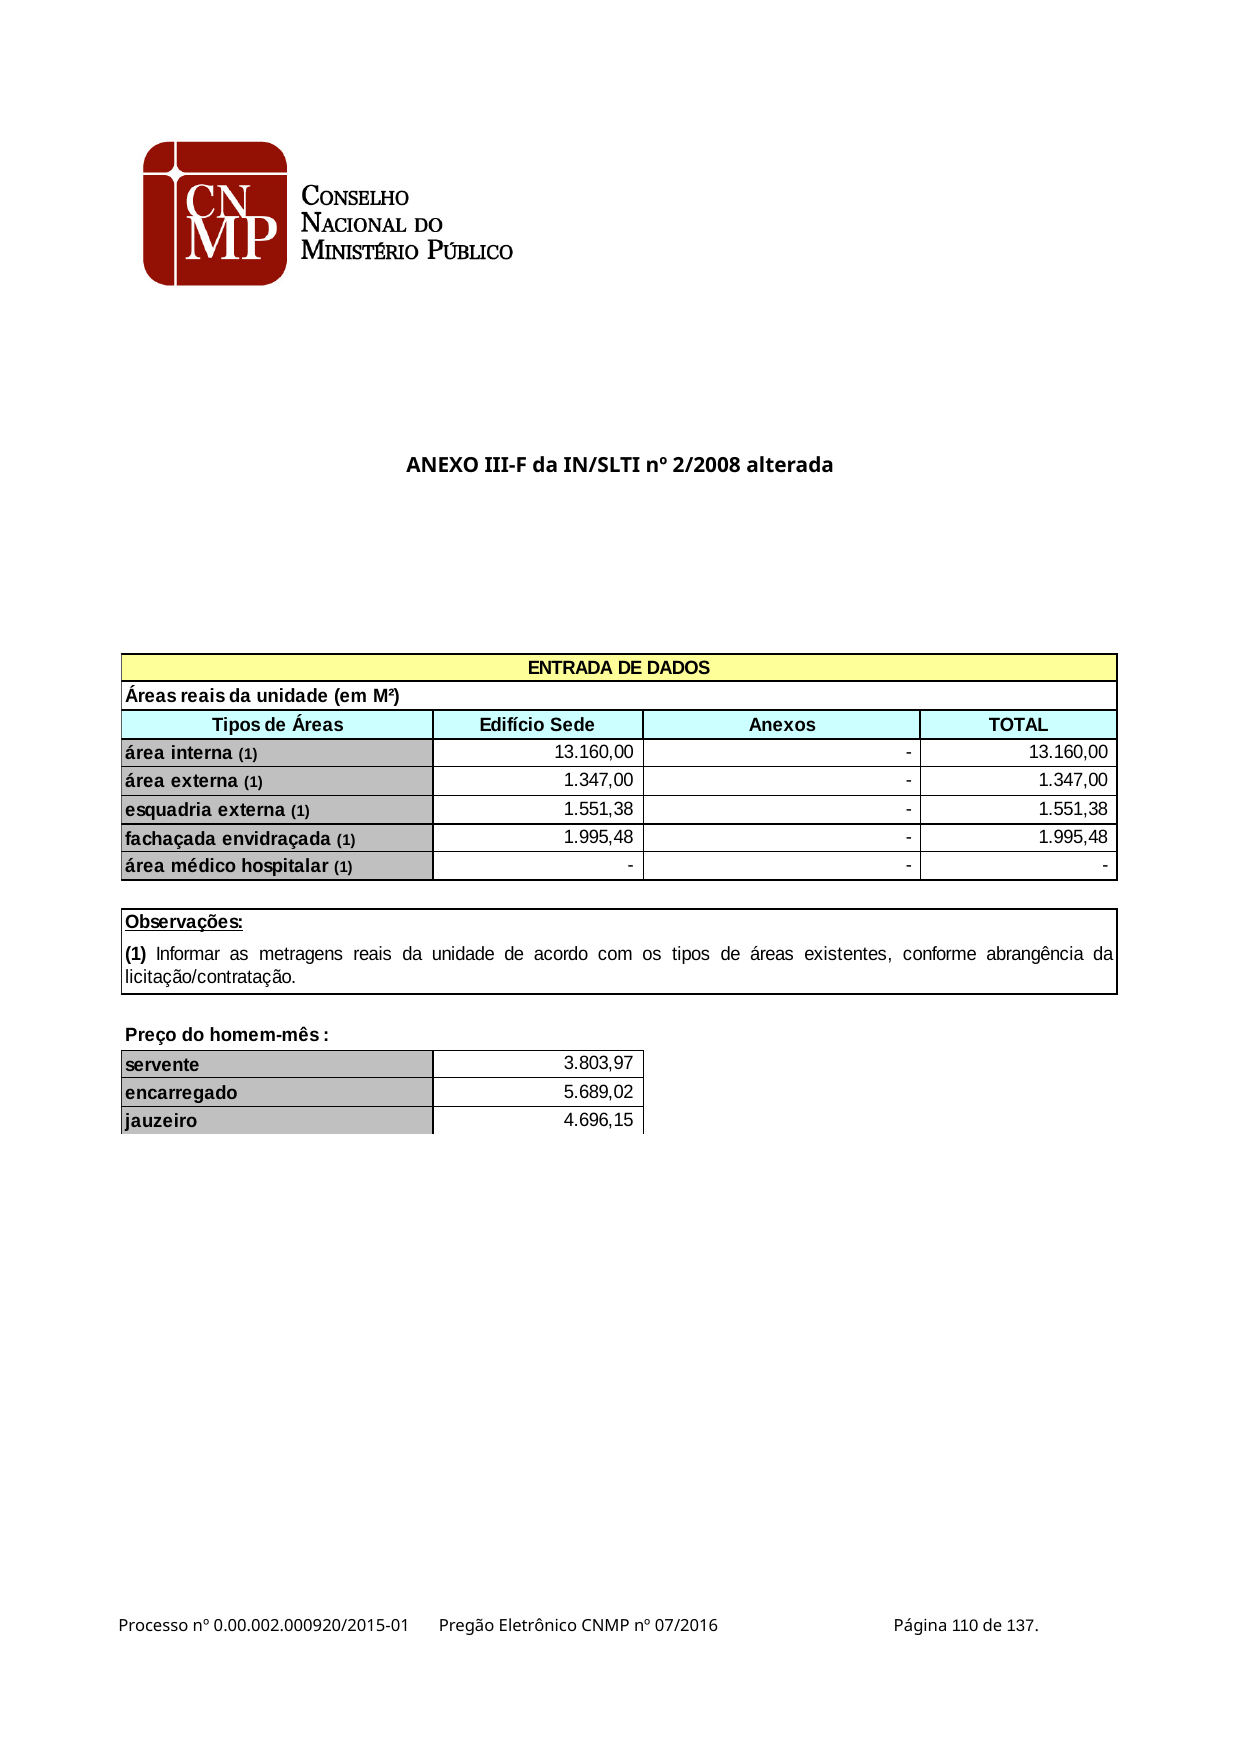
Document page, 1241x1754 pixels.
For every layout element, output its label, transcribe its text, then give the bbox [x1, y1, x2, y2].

text ANEXO III-F da IN/SLTI nº 2/2008 alterada [118, 450, 1122, 478]
picture [118, 118, 529, 308]
